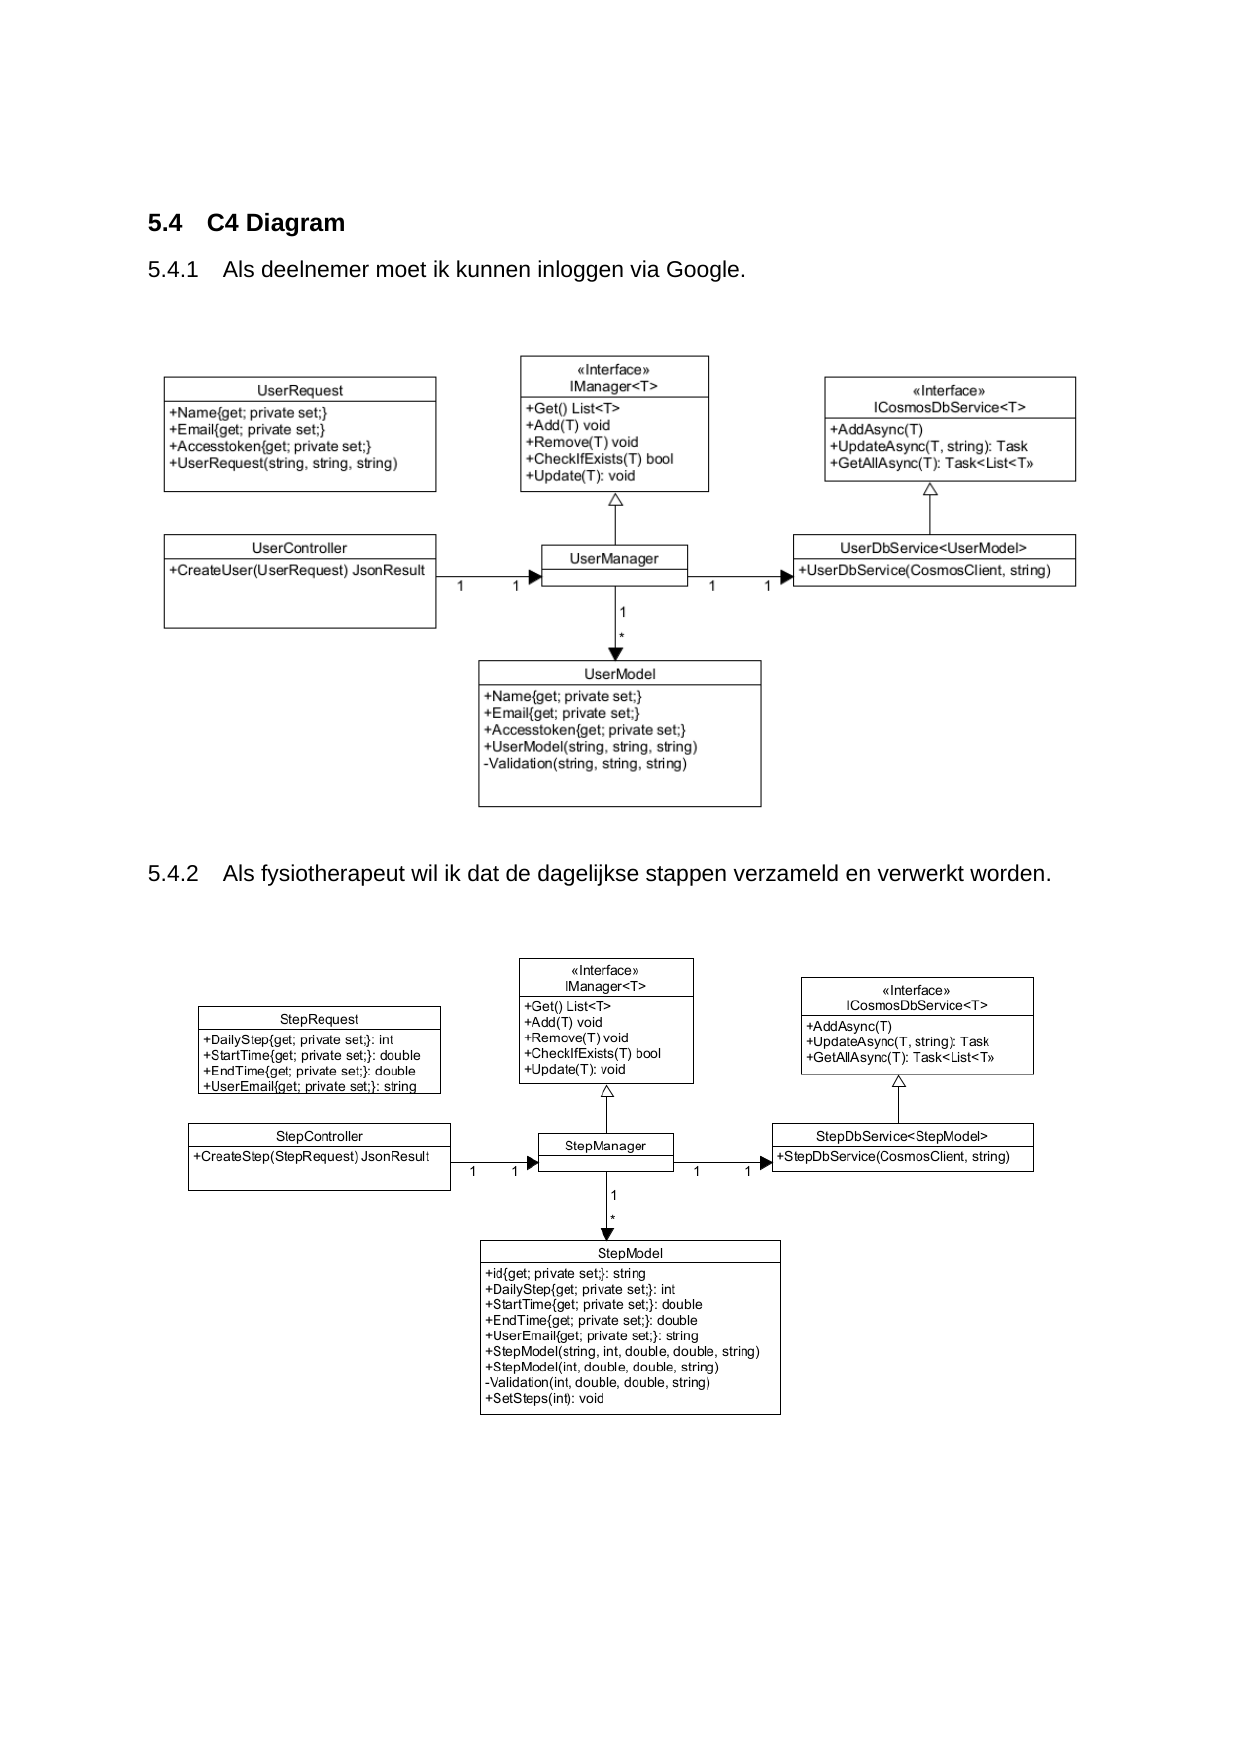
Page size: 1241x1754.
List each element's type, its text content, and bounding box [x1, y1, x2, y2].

subtitle Als fysiotherapeut wil ik dat de dagelijkse stappen verzameld en verwerkt worden. [148, 860, 1093, 886]
subtitle C4 Diagram [148, 208, 1093, 237]
subtitle Als deelnemer moet ik kunnen inloggen via Google. [148, 256, 1093, 282]
